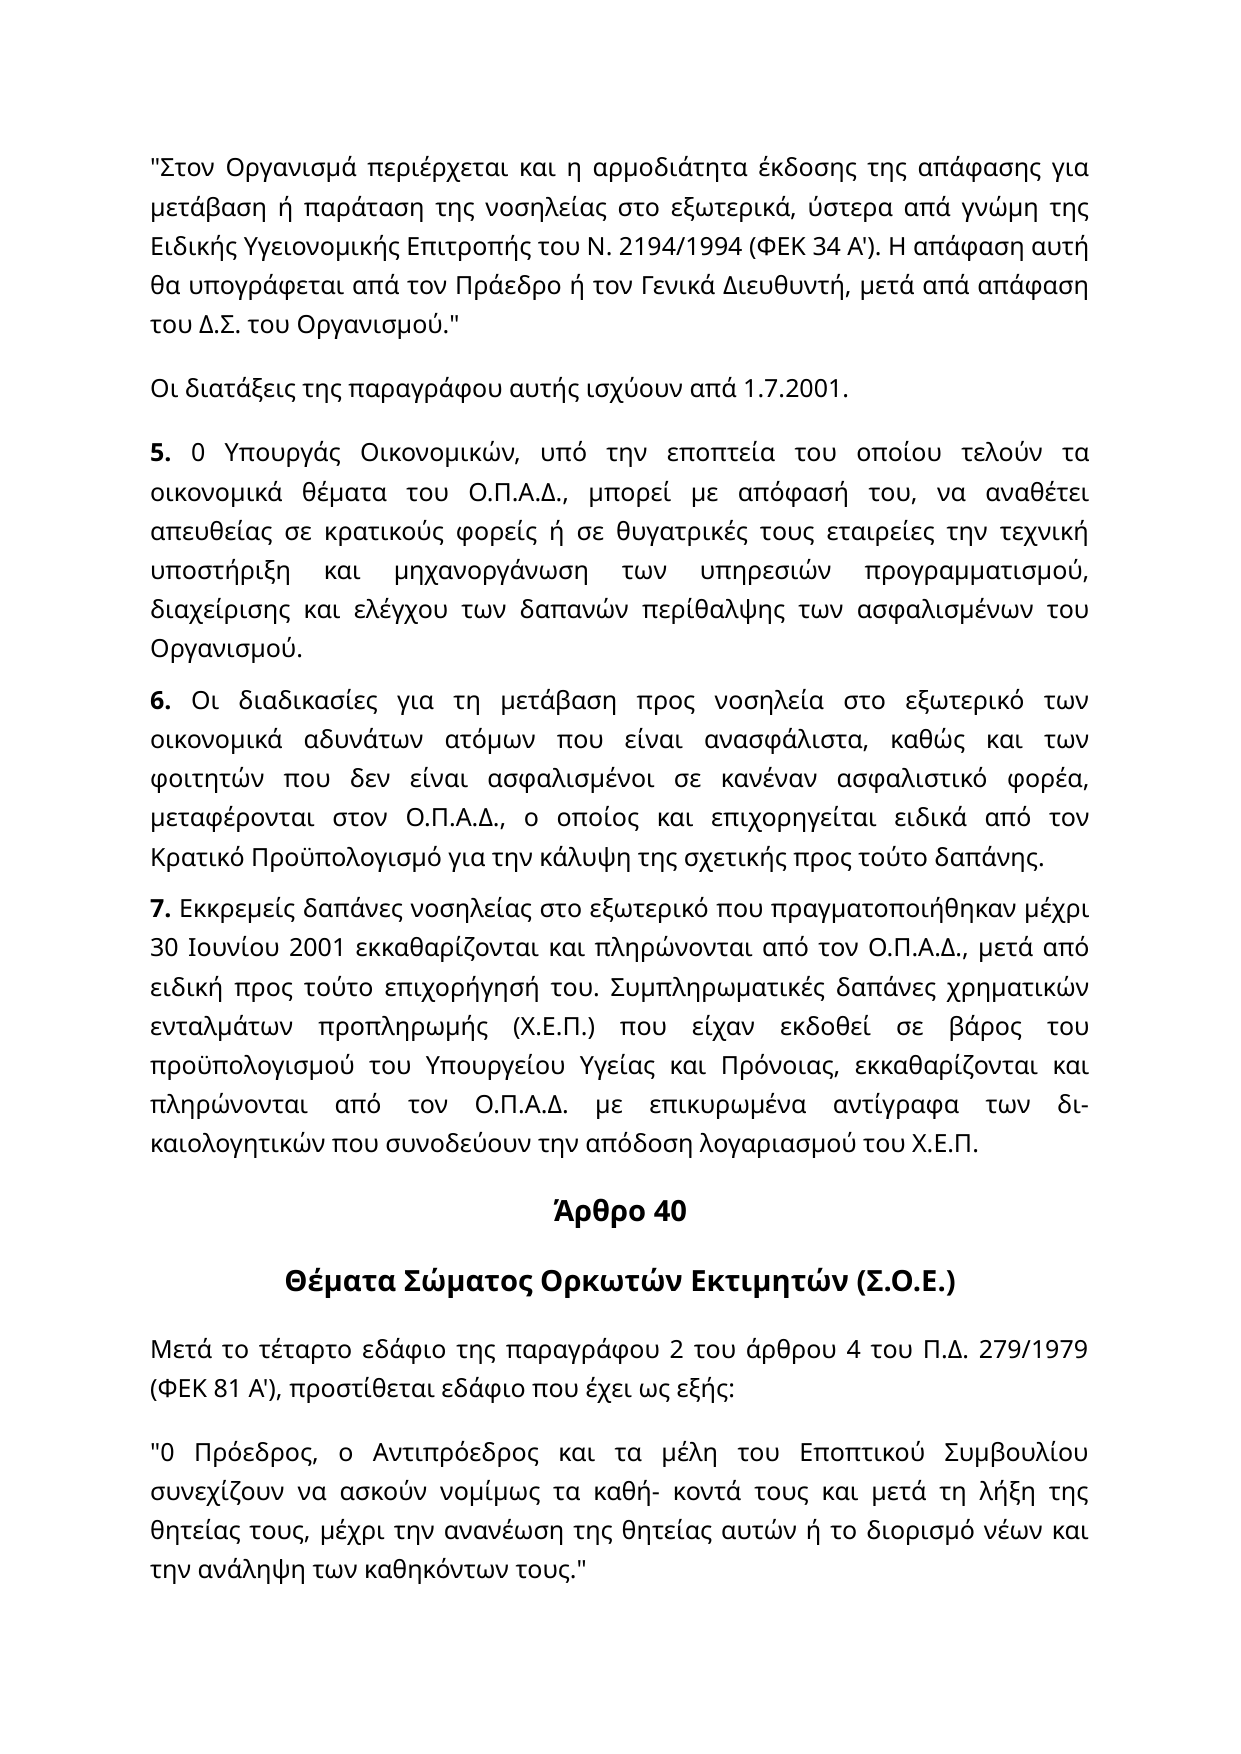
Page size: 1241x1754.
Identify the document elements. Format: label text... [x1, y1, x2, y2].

subtitle Θέματα Σώματος Ορκωτών Εκτιμητών (Σ.Ο.Ε.) [150, 1261, 1090, 1300]
subtitle Άρθρο 40 [150, 1190, 1090, 1230]
text Μετά το τέταρτο εδάφιο της παραγράφου 2 του άρθρου 4 του Π.Δ. 279/1979 (ΦΕΚ 81 Α'), προστίθεται εδάφιο που έχει ως εξής: [150, 1331, 1090, 1404]
text 5. 0 Υπουργάς Οικονομικών, υπό την εποπτεία του οποίου τελούν τα οικονομικά θέματα του Ο.Π.Α.Δ., μπορεί με απόφασή του, να αναθέτει απευθείας σε κρατικούς φορείς ή σε θυγατρικές τους εταιρείες την τεχνική υποστήριξη και μηχανοργάνωση των υπηρεσιών προγραμματισμού, διαχείρισης και ελέγχου των δαπανών περίθαλψης των ασφαλισμένων του Οργανισμού. [150, 435, 1090, 665]
text "Στον Οργανισμά περιέρχεται και η αρμοδιάτητα έκδοσης της απάφασης για μετάβαση ή παράταση της νοσηλείας στο εξωτερικά, ύστερα απά γνώμη της Ειδικής Υγειονομικής Επιτροπής του Ν. 2194/1994 (ΦΕΚ 34 Α'). Η απάφαση αυτή θα υπογράφεται απά τον Πράεδρο ή τον Γενικά Διευθυντή, μετά απά απάφαση του Δ.Σ. του Οργανισμού." [150, 150, 1090, 341]
text "0 Πρόεδρος, ο Αντιπρόεδρος και τα μέλη του Εποπτικού Συμβουλίου συνεχίζουν να ασκούν νομίμως τα καθή- κοντά τους και μετά τη λήξη της θητείας τους, μέχρι την ανανέωση της θητείας αυτών ή το διορισμό νέων και την ανάληψη των καθηκόντων τους." [150, 1434, 1090, 1586]
text 6. Οι διαδικασίες για τη μετάβαση προς νοσηλεία στο εξωτερικό των οικονομικά αδυνάτων ατόμων που είναι ανασφάλιστα, καθώς και των φοιτητών που δεν είναι ασφαλισμένοι σε κανέναν ασφαλιστικό φορέα, μεταφέρονται στον Ο.Π.Α.Δ., ο οποίος και επιχορηγείται ειδικά από τον Κρατικό Προϋπολογισμό για την κάλυψη της σχετικής προς τούτο δαπάνης. [150, 682, 1090, 873]
text 7. Εκκρεμείς δαπάνες νοσηλείας στο εξωτερικό που πραγματοποιήθηκαν μέχρι 30 Ιουνίου 2001 εκκαθαρίζονται και πληρώνονται από τον Ο.Π.Α.Δ., μετά από ειδική προς τούτο επιχορήγησή του. Συμπληρωματικές δαπάνες χρηματικών ενταλμάτων προπληρωμής (Χ.Ε.Π.) που είχαν εκδοθεί σε βάρος του προϋπολογισμού του Υπουργείου Υγείας και Πρόνοιας, εκκαθαρίζονται και πληρώνονται από τον Ο.Π.Α.Δ. με επικυρωμένα αντίγραφα των δι- καιολογητικών που συνοδεύουν την απόδοση λογαριασμού του Χ.Ε.Π. [150, 891, 1090, 1160]
text Οι διατάξεις της παραγράφου αυτής ισχύουν απά 1.7.2001. [150, 371, 1090, 405]
